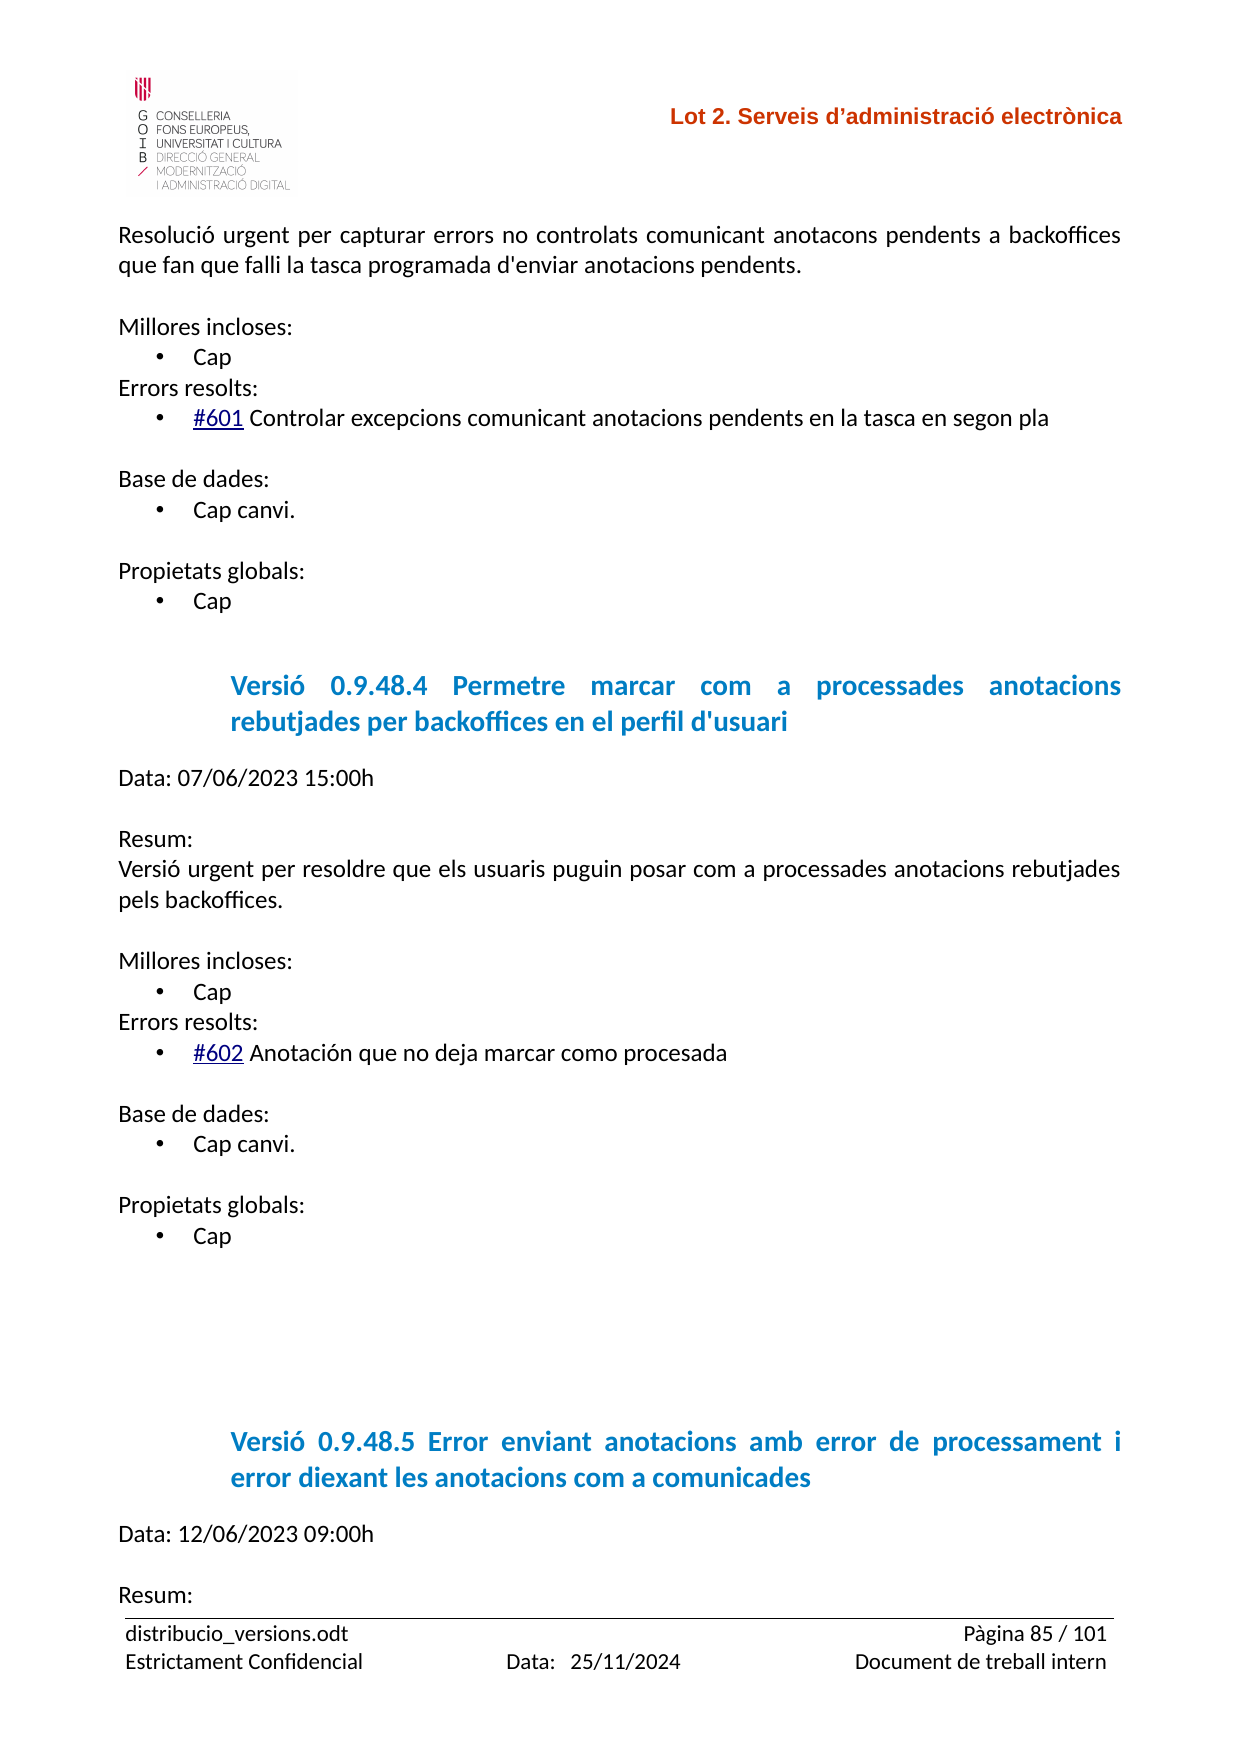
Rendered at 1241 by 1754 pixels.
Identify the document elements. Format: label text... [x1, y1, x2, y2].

text Millores incloses: [118, 945, 1122, 976]
list #601 Controlar excepcions comunicant anotacions pendents en la tasca en segon pla [156, 402, 1122, 433]
text Versió urgent per resoldre que els usuaris puguin posar com a processades anotacions rebutjades pels backoffices. [118, 853, 1122, 914]
list Cap [156, 976, 1122, 1006]
subtitle Versió 0.9.48.4 Permetre marcar com a processades anotacions rebutjades per backoffices en el perfil d'usuari [153, 667, 1122, 738]
list Cap canvi. [156, 1128, 1122, 1159]
list #602 Anotación que no deja marcar como procesada [156, 1037, 1122, 1067]
text Propietats globals: [118, 555, 1122, 585]
text Errors resolts: [118, 1006, 1122, 1037]
picture [126, 70, 299, 197]
subtitle Versió 0.9.48.5 Error enviant anotacions amb error de processament i error diexant les anotacions com a comunicades [153, 1423, 1122, 1495]
text Data: 12/06/2023 09:00h [118, 1518, 1122, 1549]
text Data: 07/06/2023 15:00h [118, 762, 1122, 792]
text Millores incloses: [118, 311, 1122, 341]
text Propietats globals: [118, 1189, 1122, 1220]
text Base de dades: [118, 1098, 1122, 1128]
list Cap [156, 1220, 1122, 1250]
text Resum: [118, 823, 1122, 853]
list Cap [156, 585, 1122, 616]
list Cap canvi. [156, 494, 1122, 524]
text Resolució urgent per capturar errors no controlats comunicant anotacons pendents a backoffices que fan que falli la tasca programada d'enviar anotacions pendents. [118, 219, 1122, 280]
text Base de dades: [118, 463, 1122, 494]
text Resum: [118, 1579, 1122, 1610]
text Errors resolts: [118, 372, 1122, 402]
list Cap [156, 341, 1122, 372]
